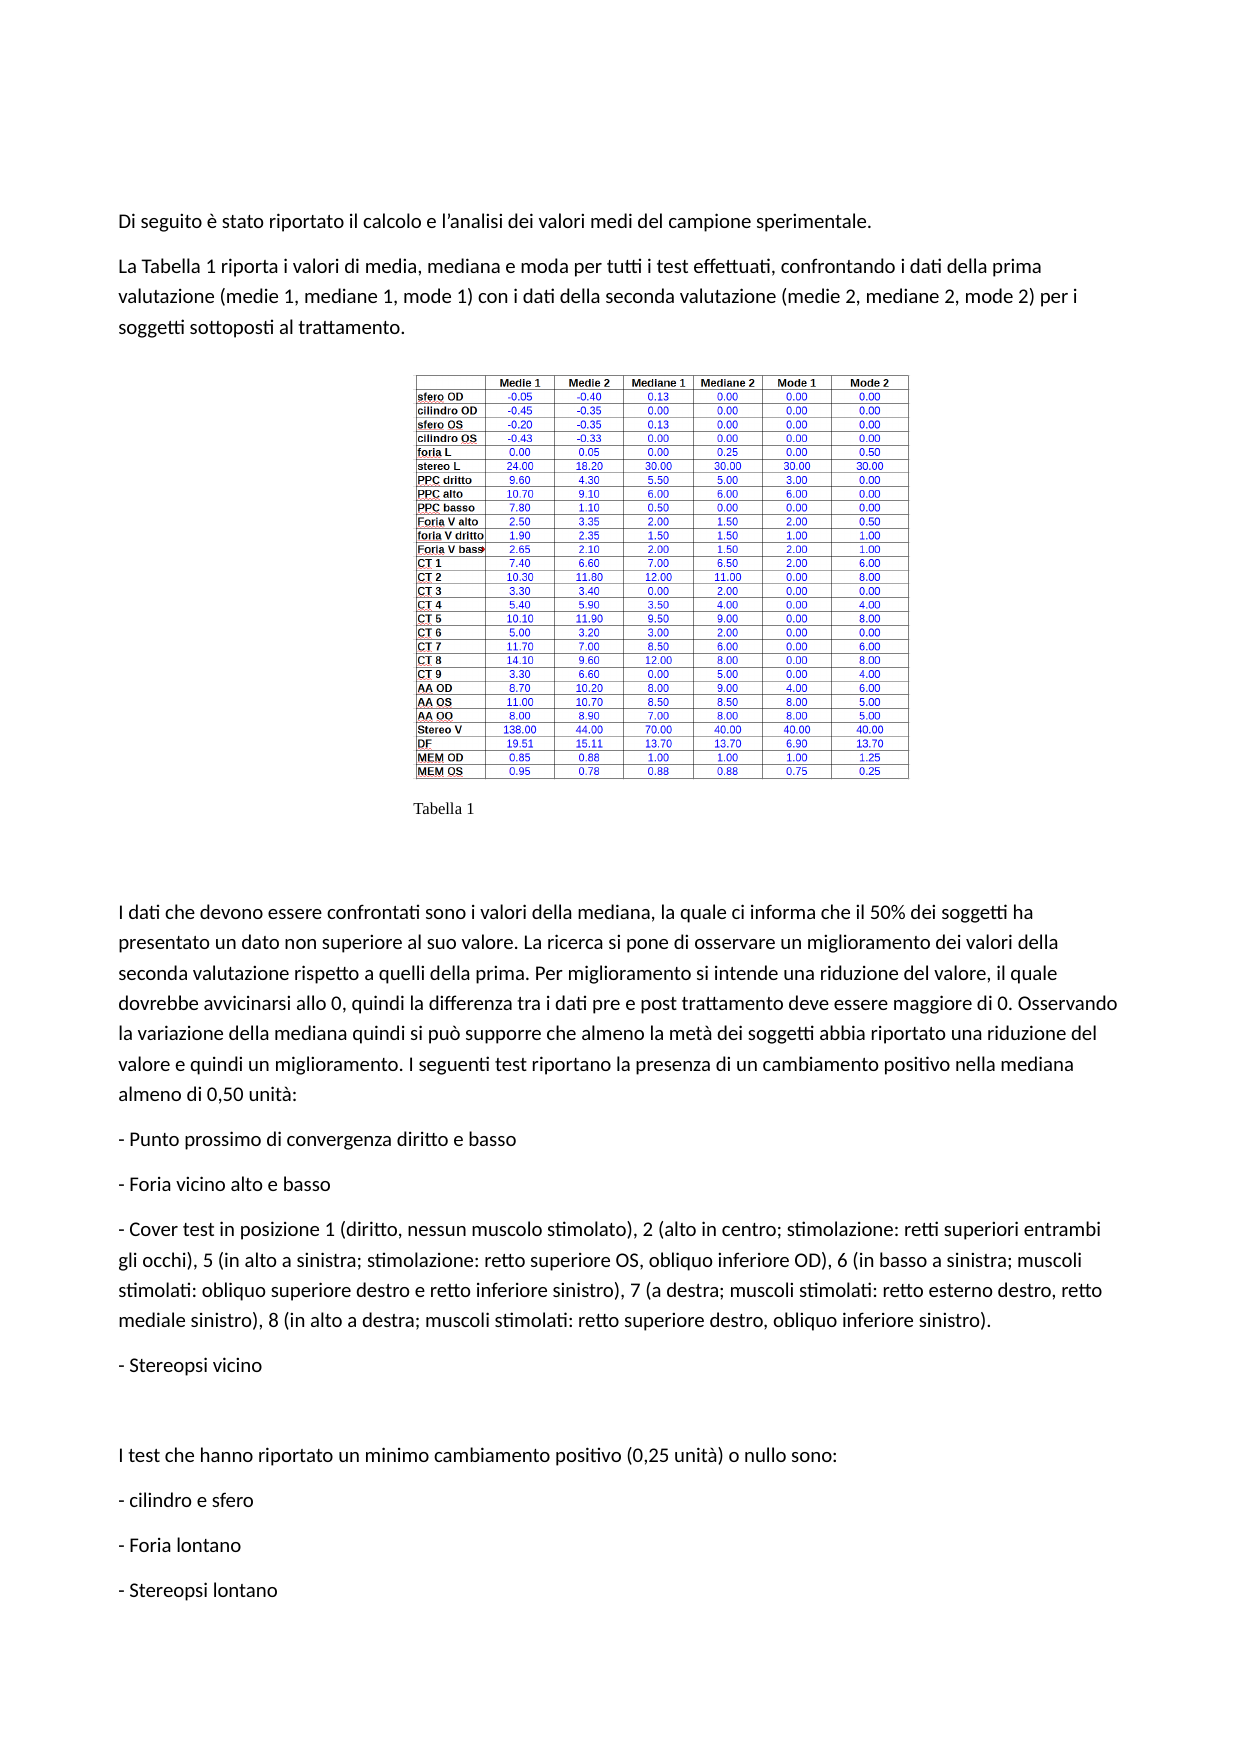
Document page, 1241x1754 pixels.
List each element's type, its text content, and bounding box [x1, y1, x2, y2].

text - Punto prossimo di convergenza diritto e basso [118, 1126, 1122, 1152]
text Di seguito è stato riportato il calcolo e l’analisi dei valori medi del campione sperimentale. [118, 208, 1122, 233]
text - Foria lontano [118, 1533, 1122, 1558]
text - Foria vicino alto e basso [118, 1171, 1122, 1197]
text - Cover test in posizione 1 (diritto, nessun muscolo stimolato), 2 (alto in centro; stimolazione: retti superiori entrambi gli occhi), 5 (in alto a sinistra; stimolazione: retto superiore OS, obliquo inferiore OD), 6 (in basso a sinistra; muscoli stimolati: obliquo superiore destro e retto inferiore sinistro), 7 (a destra; muscoli stimolati: retto esterno destro, retto mediale sinistro), 8 (in alto a destra; muscoli stimolati: retto superiore destro, obliquo inferiore sinistro). [118, 1216, 1122, 1333]
text - cilindro e sfero [118, 1488, 1122, 1513]
text La Tabella 1 riporta i valori di media, mediana e moda per tutti i test effettuati, confrontando i dati della prima valutazione (medie 1, mediane 1, mode 1) con i dati della seconda valutazione (medie 2, mediane 2, mode 2) per i soggetti sottoposti al trattamento. [118, 253, 1122, 339]
text I test che hanno riportato un minimo cambiamento positivo (0,25 unità) o nullo sono: [118, 1443, 1122, 1468]
text - Stereopsi lontano [118, 1578, 1122, 1603]
text I dati che devono essere confrontati sono i valori della mediana, la quale ci informa che il 50% dei soggetti ha presentato un dato non superiore al suo valore. La ricerca si pone di osservare un miglioramento dei valori della seconda valutazione rispetto a quelli della prima. Per miglioramento si intende una riduzione del valore, il quale dovrebbe avvicinarsi allo 0, quindi la differenza tra i dati pre e post trattamento deve essere maggiore di 0. Osservando la variazione della mediana quindi si può supporre che almeno la metà dei soggetti abbia riportato una riduzione del valore e quindi un miglioramento. I seguenti test riportano la presenza di un cambiamento positivo nella mediana almeno di 0,50 unità: [118, 899, 1122, 1107]
text - Stereopsi vicino [118, 1353, 1122, 1378]
text Tabella 1 [413, 780, 910, 818]
picture [413, 375, 911, 780]
